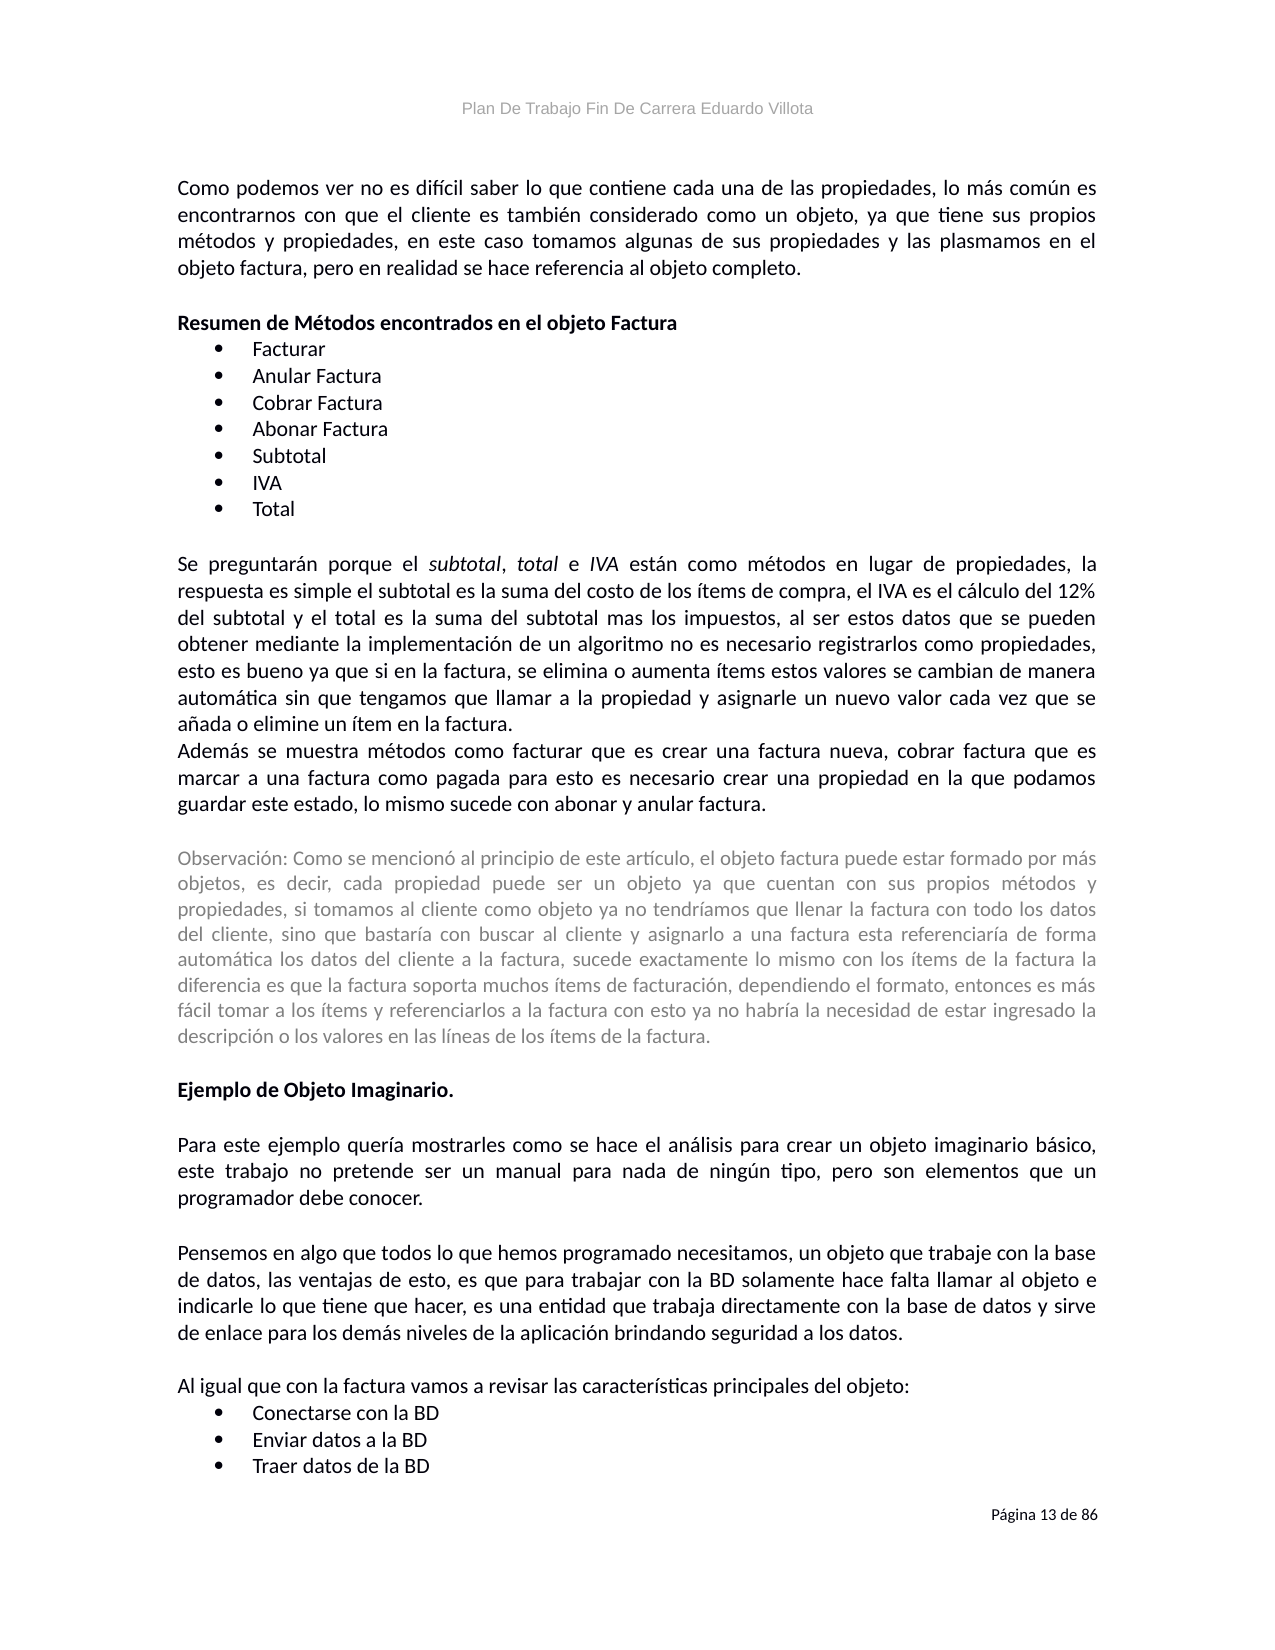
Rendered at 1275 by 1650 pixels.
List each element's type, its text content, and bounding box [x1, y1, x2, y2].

list Cobrar Factura [215, 389, 1098, 416]
list Conectarse con la BD [215, 1399, 1098, 1426]
list Enviar datos a la BD [215, 1426, 1098, 1452]
text Se preguntarán porque el subtotal, total e IVA están como métodos en lugar de propiedades, la respuesta es simple el subtotal es la suma del costo de los ítems de compra, el IVA es el cálculo del 12% del subtotal y el total es la suma del subtotal mas los impuestos, al ser estos datos que se pueden obtener mediante la implementación de un algoritmo no es necesario registrarlos como propiedades, esto es bueno ya que si en la factura, se elimina o aumenta ítems estos valores se cambian de manera automática sin que tengamos que llamar a la propiedad y asignarle un nuevo valor cada vez que se añada o elimine un ítem en la factura. [177, 550, 1098, 737]
list IVA [215, 469, 1098, 496]
text Observación: Como se mencionó al principio de este artículo, el objeto factura puede estar formado por más objetos, es decir, cada propiedad puede ser un objeto ya que cuentan con sus propios métodos y propiedades, si tomamos al cliente como objeto ya no tendríamos que llenar la factura con todo los datos del cliente, sino que bastaría con buscar al cliente y asignarlo a una factura esta referenciaría de forma automática los datos del cliente a la factura, sucede exactamente lo mismo con los ítems de la factura la diferencia es que la factura soporta muchos ítems de facturación, dependiendo el formato, entonces es más fácil tomar a los ítems y referenciarlos a la factura con esto ya no habría la necesidad de estar ingresado la descripción o los valores en las líneas de los ítems de la factura. [177, 845, 1098, 1048]
list Facturar [215, 336, 1098, 362]
list Abonar Factura [215, 416, 1098, 442]
list Anular Factura [215, 362, 1098, 389]
text Para este ejemplo quería mostrarles como se hace el análisis para crear un objeto imaginario básico, este trabajo no pretende ser un manual para nada de ningún tipo, pero son elementos que un programador debe conocer. [177, 1131, 1098, 1211]
list Traer datos de la BD [215, 1452, 1098, 1479]
text Resumen de Métodos encontrados en el objeto Factura [177, 309, 1098, 336]
text Al igual que con la factura vamos a revisar las características principales del objeto: [177, 1372, 1098, 1399]
text Pensemos en algo que todos lo que hemos programado necesitamos, un objeto que trabaje con la base de datos, las ventajas de esto, es que para trabajar con la BD solamente hace falta llamar al objeto e indicarle lo que tiene que hacer, es una entidad que trabaja directamente con la base de datos y sirve de enlace para los demás niveles de la aplicación brindando seguridad a los datos. [177, 1239, 1098, 1346]
text Además se muestra métodos como facturar que es crear una factura nueva, cobrar factura que es marcar a una factura como pagada para esto es necesario crear una propiedad en la que podamos guardar este estado, lo mismo sucede con abonar y anular factura. [177, 737, 1098, 817]
text Como podemos ver no es difícil saber lo que contiene cada una de las propiedades, lo más común es encontrarnos con que el cliente es también considerado como un objeto, ya que tiene sus propios métodos y propiedades, en este caso tomamos algunas de sus propiedades y las plasmamos en el objeto factura, pero en realidad se hace referencia al objeto completo. [177, 174, 1098, 281]
text Ejemplo de Objeto Imaginario. [177, 1076, 1098, 1103]
list Total [215, 496, 1098, 522]
list Subtotal [215, 442, 1098, 469]
